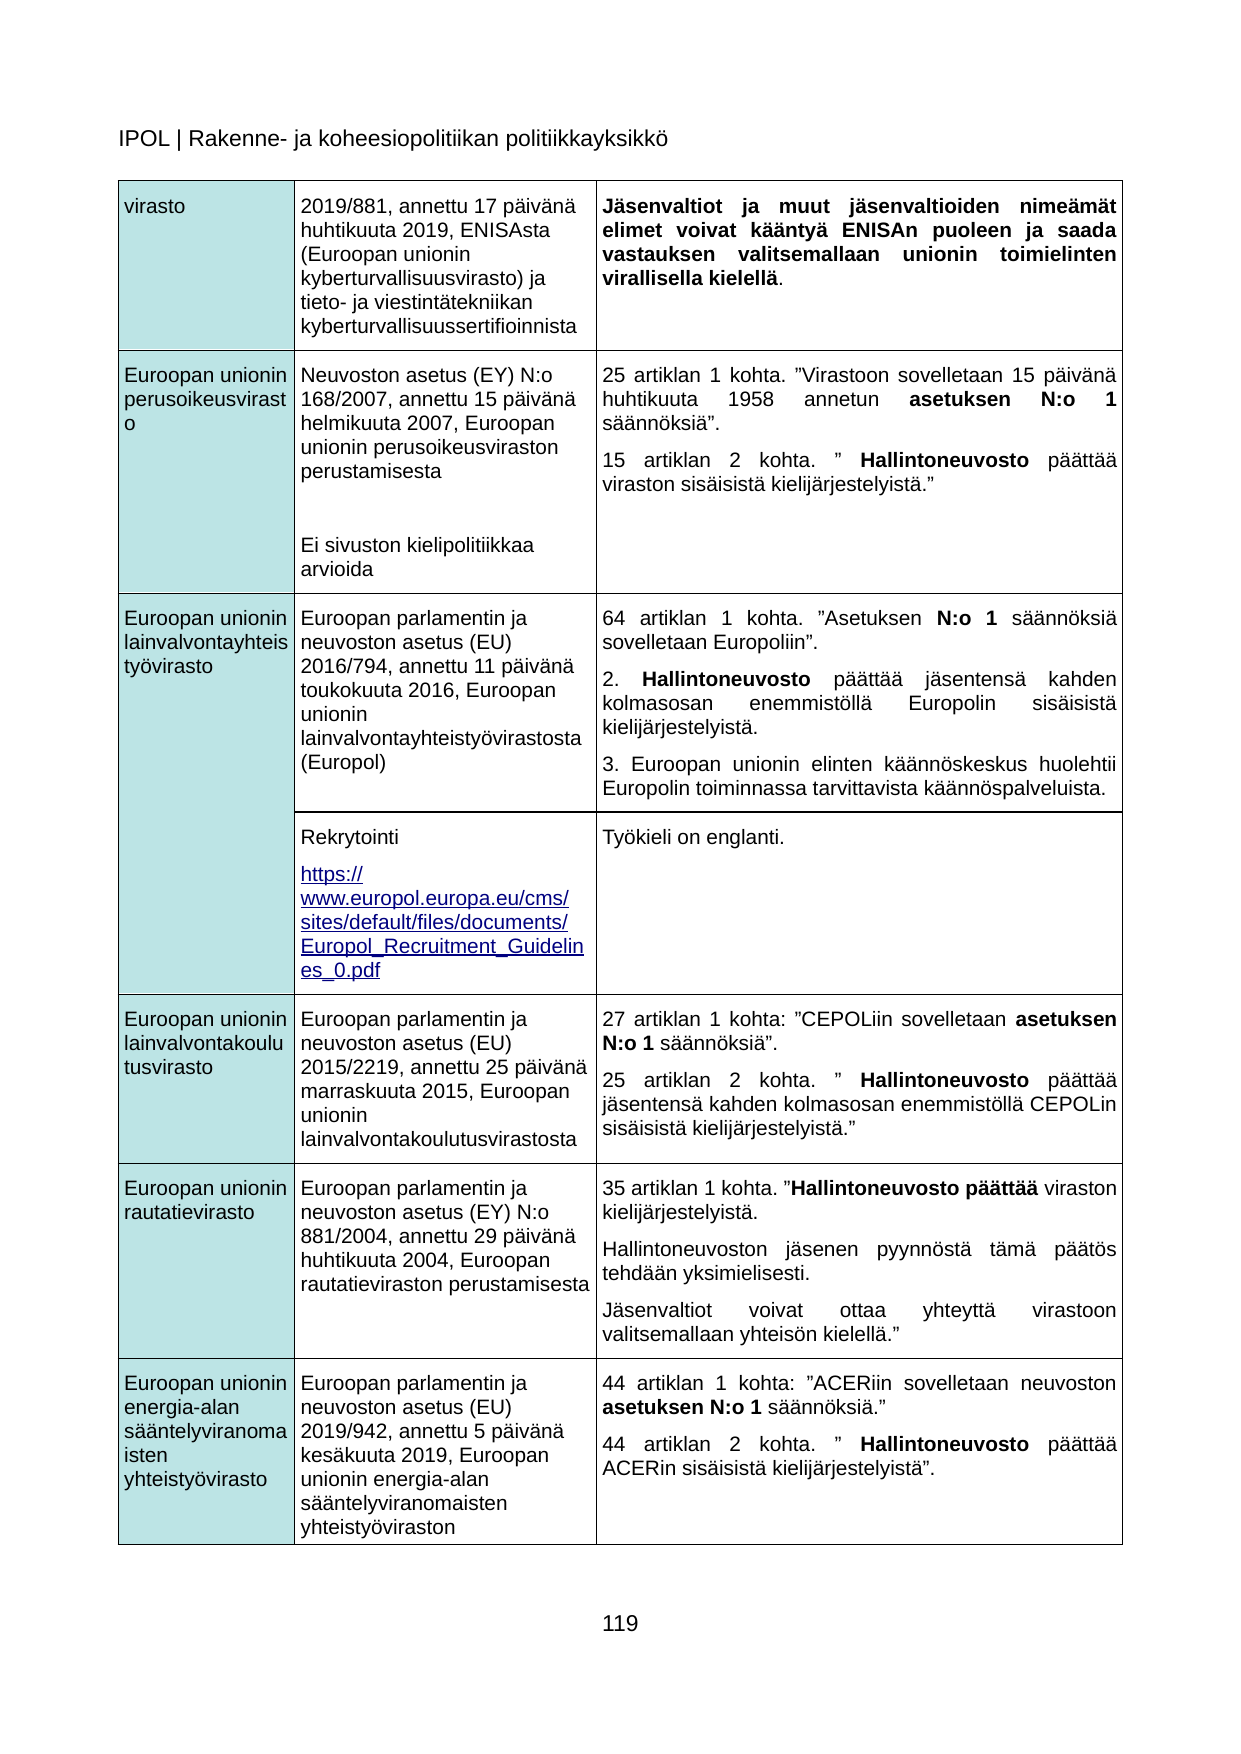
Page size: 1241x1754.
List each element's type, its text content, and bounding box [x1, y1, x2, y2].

table_cell Jäsenvaltiot ja muut jäsenvaltioiden nimeämät elimet voivat kääntyä ENISAn puoleen ja saada vastauksen valitsemallaan unionin toimielinten virallisella kielellä. [597, 181, 1122, 349]
table_cell Euroopan unionin perusoikeusvirasto [119, 351, 294, 592]
table_cell 27 artiklan 1 kohta: ”CEPOLiin sovelletaan asetuksen N:o 1 säännöksiä”. 25 artiklan 2 kohta. ” Hallintoneuvosto päättää jäsentensä kahden kolmasosan enemmistöllä CEPOLin sisäisistä kielijärjestelyistä.” [597, 995, 1122, 1163]
table_cell 2019/881, annettu 17 päivänä huhtikuuta 2019, ENISAsta (Euroopan unionin kyberturvallisuusvirasto) ja tieto- ja viestintätekniikan kyberturvallisuussertifioinnista [295, 181, 596, 349]
table_cell 25 artiklan 1 kohta. ”Virastoon sovelletaan 15 päivänä huhtikuuta 1958 annetun asetuksen N:o 1 säännöksiä”. 15 artiklan 2 kohta. ” Hallintoneuvosto päättää viraston sisäisistä kielijärjestelyistä.” [597, 351, 1122, 592]
table_cell Euroopan unionin rautatievirasto [119, 1164, 294, 1358]
table_cell Euroopan parlamentin ja neuvoston asetus (EY) N:o 881/2004, annettu 29 päivänä huhtikuuta 2004, Euroopan rautatieviraston perustamisesta [295, 1164, 596, 1358]
table_cell Euroopan parlamentin ja neuvoston asetus (EU) 2015/2219, annettu 25 päivänä marraskuuta 2015, Euroopan unionin lainvalvontakoulutusvirastosta [295, 995, 596, 1163]
table_cell Euroopan unionin lainvalvontayhteistyövirasto [119, 594, 294, 993]
table_cell Euroopan parlamentin ja neuvoston asetus (EU) 2019/942, annettu 5 päivänä kesäkuuta 2019, Euroopan unionin energia-alan sääntelyviranomaisten yhteistyöviraston [295, 1359, 596, 1544]
table_cell Euroopan unionin lainvalvontakoulutusvirasto [119, 995, 294, 1163]
table_cell 44 artiklan 1 kohta: ”ACERiin sovelletaan neuvoston asetuksen N:o 1 säännöksiä.” 44 artiklan 2 kohta. ” Hallintoneuvosto päättää ACERin sisäisistä kielijärjestelyistä”. [597, 1359, 1122, 1544]
table_cell Rekrytointi https://www.europol.europa.eu/cms/sites/default/files/documents/Europol_Recruitment_Guidelines_0.pdf [295, 813, 596, 993]
table_cell Euroopan unionin energia-alan sääntelyviranomaisten yhteistyövirasto [119, 1359, 294, 1544]
table_cell 35 artiklan 1 kohta. ”Hallintoneuvosto päättää viraston kielijärjestelyistä. Hallintoneuvoston jäsenen pyynnöstä tämä päätös tehdään yksimielisesti. Jäsenvaltiot voivat ottaa yhteyttä virastoon valitsemallaan yhteisön kielellä.” [597, 1164, 1122, 1358]
table_cell Euroopan parlamentin ja neuvoston asetus (EU) 2016/794, annettu 11 päivänä toukokuuta 2016, Euroopan unionin lainvalvontayhteistyövirastosta (Europol) [295, 594, 596, 811]
table_cell 64 artiklan 1 kohta. ”Asetuksen N:o 1 säännöksiä sovelletaan Europoliin”. 2. Hallintoneuvosto päättää jäsentensä kahden kolmasosan enemmistöllä Europolin sisäisistä kielijärjestelyistä. 3. Euroopan unionin elinten käännöskeskus huolehtii Europolin toiminnassa tarvittavista käännöspalveluista. [597, 594, 1122, 811]
table_cell Neuvoston asetus (EY) N:o 168/2007, annettu 15 päivänä helmikuuta 2007, Euroopan unionin perusoikeusviraston perustamisesta Ei sivuston kielipolitiikkaa arvioida [295, 351, 596, 592]
table_cell Työkieli on englanti. [597, 813, 1122, 993]
table_cell virasto [119, 181, 294, 349]
